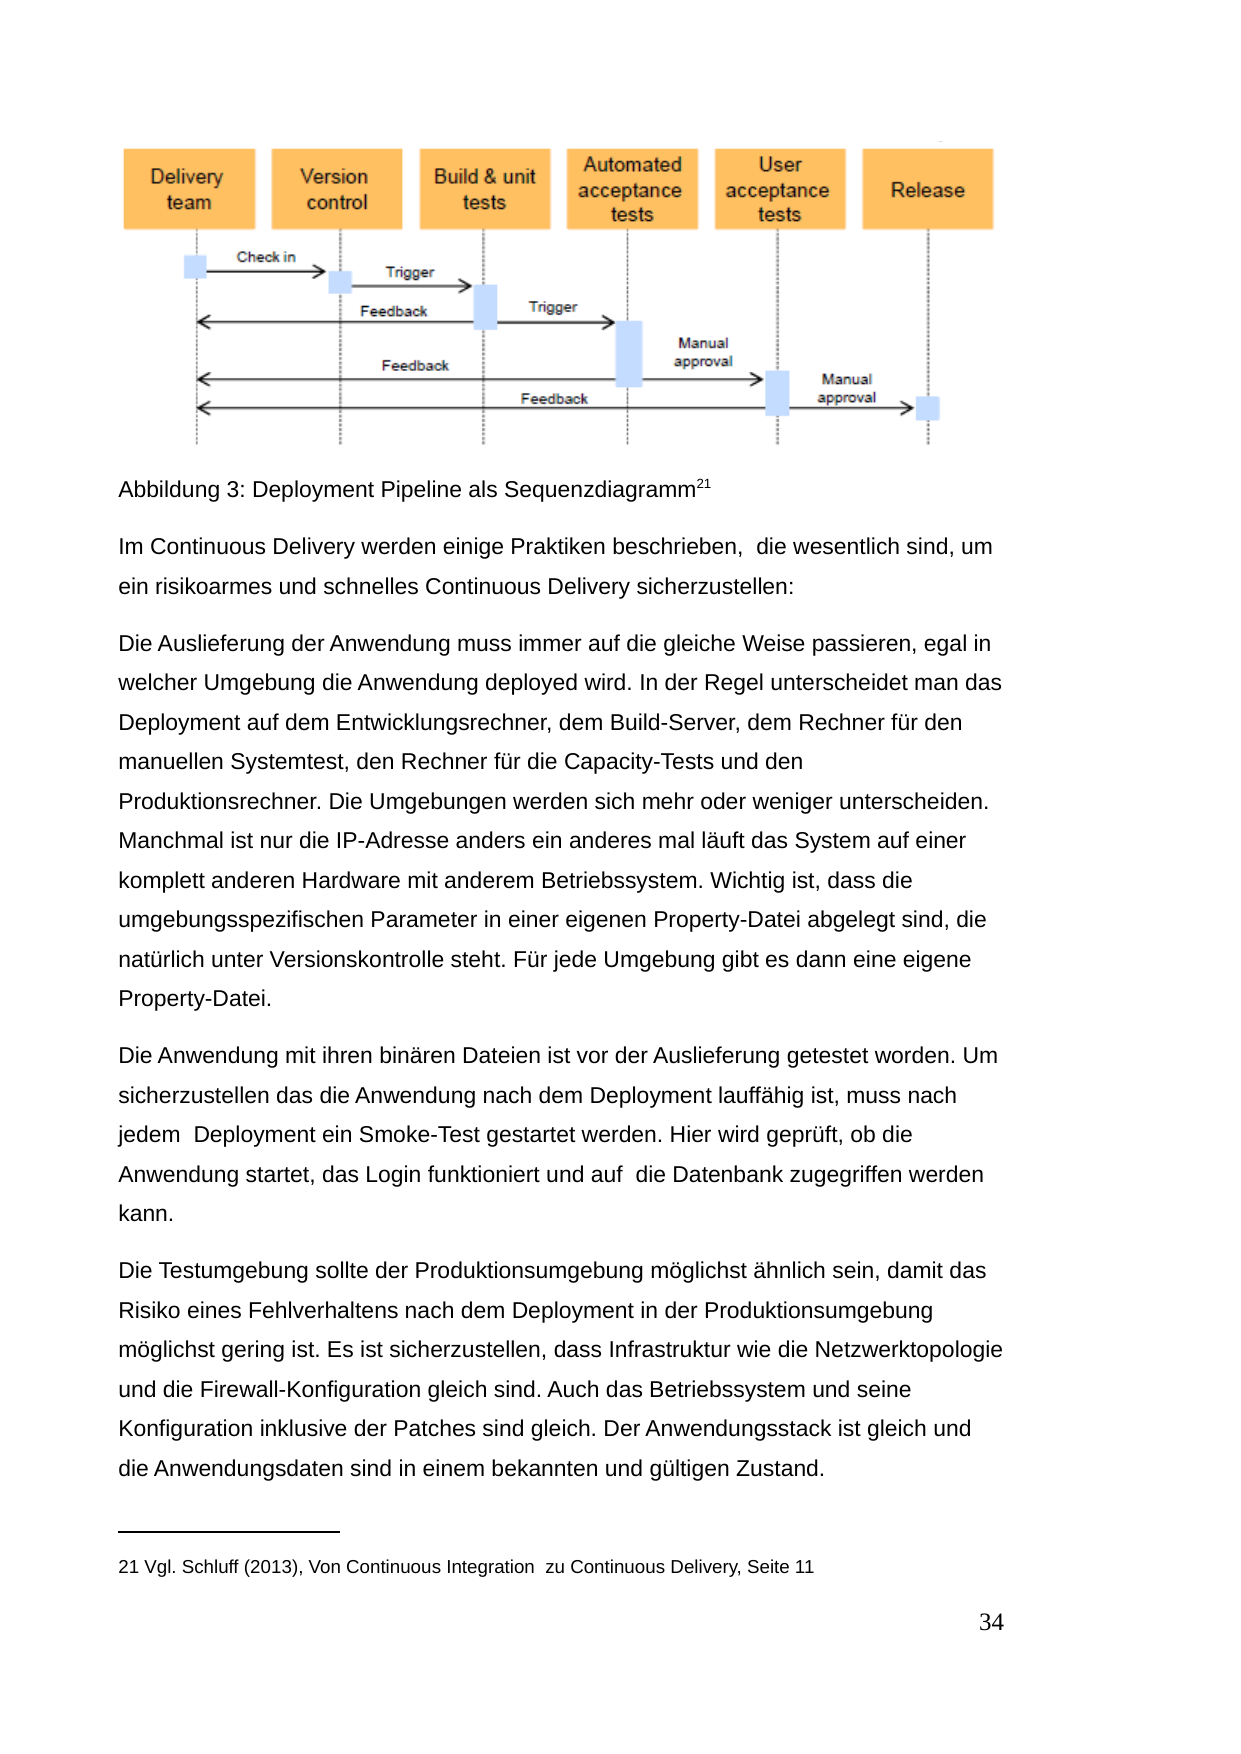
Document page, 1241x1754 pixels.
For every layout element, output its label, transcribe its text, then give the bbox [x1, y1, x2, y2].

text Die Testumgebung sollte der Produktionsumgebung möglichst ähnlich sein, damit das Risiko eines Fehlverhaltens nach dem Deployment in der Produktionsumgebung möglichst gering ist. Es ist sicherzustellen, dass Infrastruktur wie die Netzwerktopologie und die Firewall-Konfiguration gleich sind. Auch das Betriebssystem und seine Konfiguration inklusive der Patches sind gleich. Der Anwendungsstack ist gleich und die Anwendungsdaten sind in einem bekannten und gültigen Zustand. [118, 1257, 1004, 1481]
text Im Continuous Delivery werden einige Praktiken beschrieben, die wesentlich sind, um ein risikoarmes und schnelles Continuous Delivery sicherzustellen: [118, 533, 1004, 599]
text Vgl. Schluff (2013), Von Continuous Integration zu Continuous Delivery, Seite 11 [118, 1556, 1004, 1578]
text Die Anwendung mit ihren binären Dateien ist vor der Auslieferung getestet worden. Um sicherzustellen das die Anwendung nach dem Deployment lauffähig ist, muss nach jedem Deployment ein Smoke-Test gestartet werden. Hier wird geprüft, ob die Anwendung startet, das Login funktioniert und auf die Datenbank zugegriffen werden kann. [118, 1042, 1004, 1227]
text Die Auslieferung der Anwendung muss immer auf die gleiche Weise passieren, egal in welcher Umgebung die Anwendung deployed wird. In der Regel unterscheidet man das Deployment auf dem Entwicklungsrechner, dem Build-Server, dem Rechner für den manuellen Systemtest, den Rechner für die Capacity-Tests und den Produktionsrechner. Die Umgebungen werden sich mehr oder weniger unterscheiden. Manchmal ist nur die IP-Adresse anders ein anderes mal läuft das System auf einer komplett anderen Hardware mit anderem Betriebssystem. Wichtig ist, dass die umgebungsspezifischen Parameter in einer eigenen Property-Datei abgelegt sind, die natürlich unter Versionskontrolle steht. Für jede Umgebung gibt es dann eine eigene Property-Datei. [118, 630, 1004, 1011]
text [118, 118, 1004, 141]
text Abbildung 3: Deployment Pipeline als Sequenzdiagramm [118, 463, 1004, 502]
picture [118, 141, 1005, 463]
